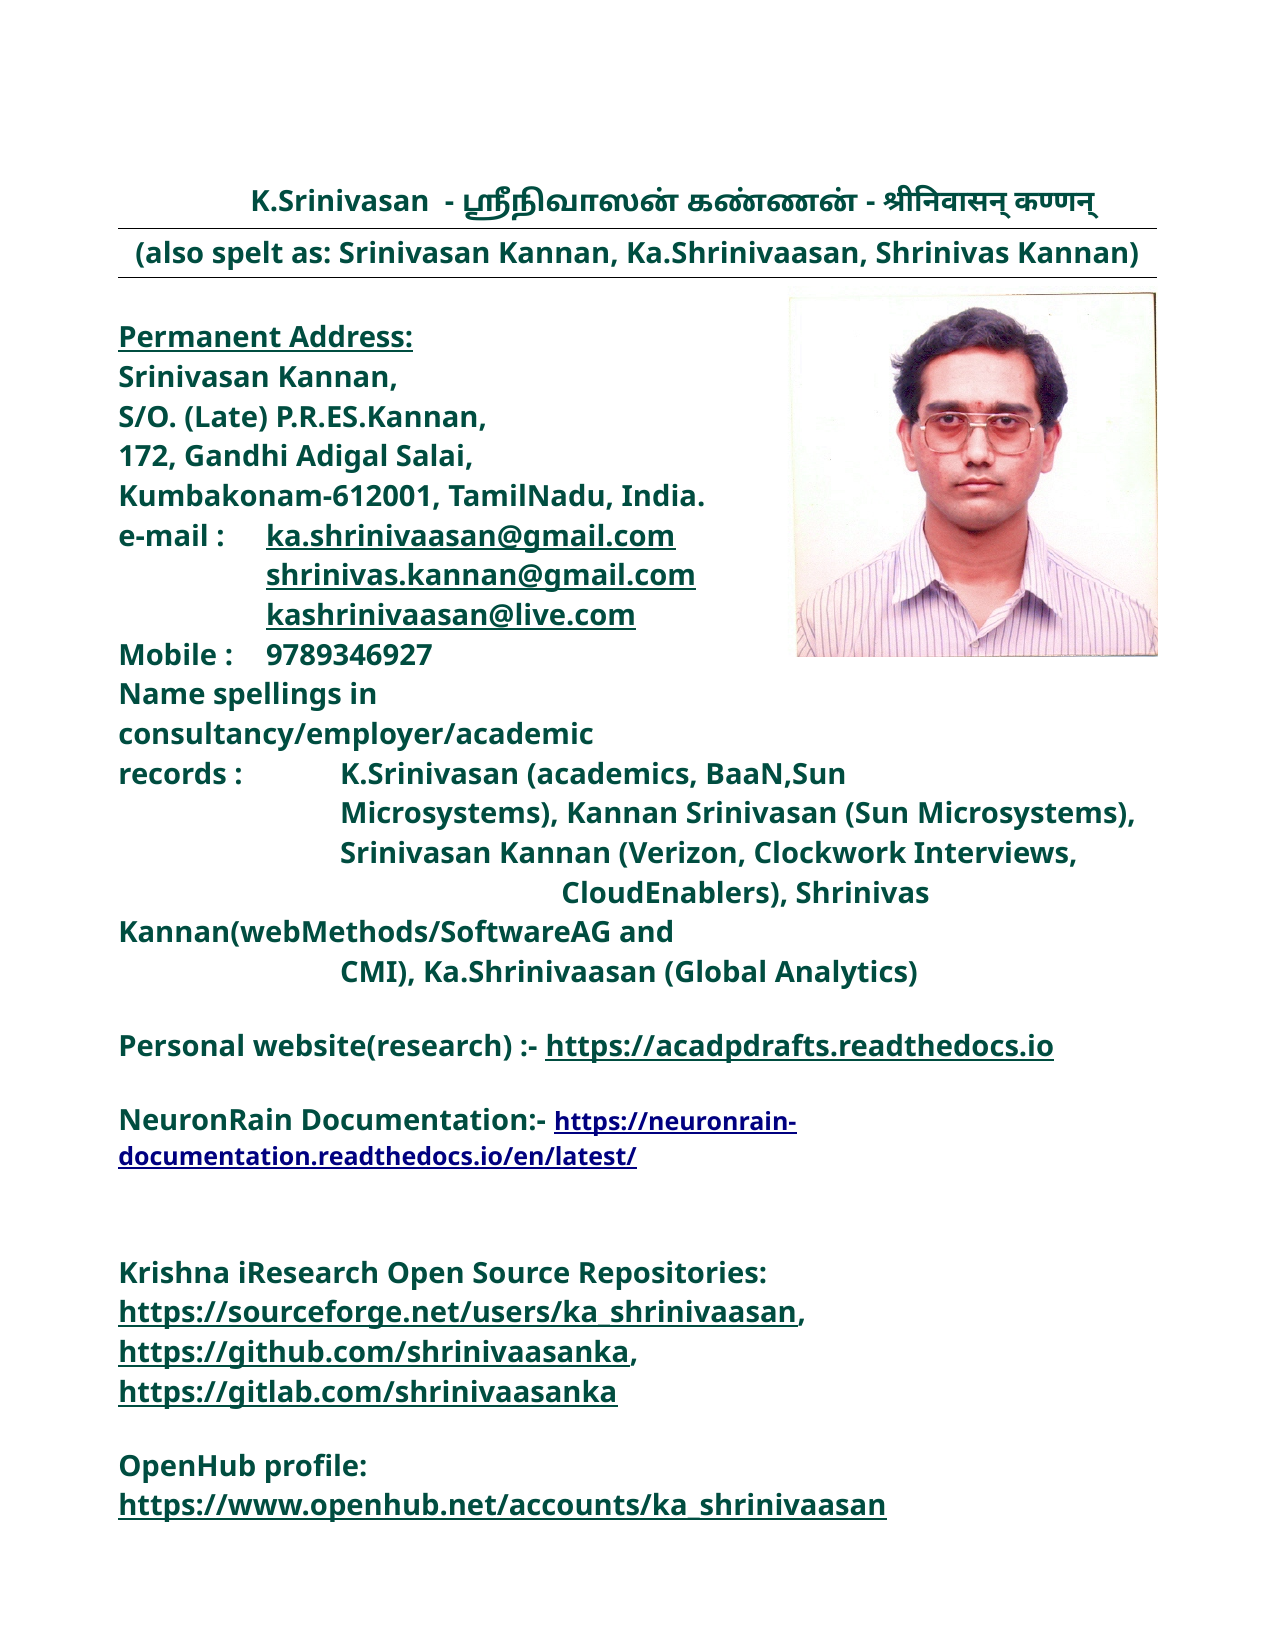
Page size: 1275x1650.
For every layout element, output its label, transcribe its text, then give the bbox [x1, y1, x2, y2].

text Personal website(research) :- https://acadpdrafts.readthedocs.io [118, 1025, 1157, 1065]
text 172, Gandhi Adigal Salai, [118, 436, 787, 475]
text e-mail : ka.shrinivaasan@gmail.com [118, 515, 787, 554]
text Kumbakonam-612001, TamilNadu, India. [118, 475, 787, 515]
text Mobile : 9789346927 [118, 634, 1157, 674]
text Microsystems), Kannan Srinivasan (Sun Microsystems), [118, 793, 1157, 832]
text consultancy/employer/academic [118, 713, 1157, 753]
text S/O. (Late) P.R.ES.Kannan, [118, 396, 787, 436]
text https://sourceforge.net/users/ka_shrinivaasan, [118, 1292, 1157, 1331]
picture [787, 286, 1158, 657]
text Srinivasan Kannan, [118, 356, 787, 396]
text records : K.Srinivasan (academics, BaaN,Sun [118, 753, 1157, 793]
text shrinivas.kannan@gmail.com [118, 554, 787, 594]
text Srinivasan Kannan (Verizon, Clockwork Interviews, CloudEnablers), Shrinivas Kannan(webMethods/SoftwareAG and [118, 832, 1157, 951]
text Permanent Address: [118, 316, 787, 356]
text Name spellings in [118, 674, 1157, 713]
text CMI), Ka.Shrinivaasan (Global Analytics) [118, 951, 1157, 991]
text https://github.com/shrinivaasanka, [118, 1331, 1157, 1371]
text kashrinivaasan@live.com [118, 594, 787, 634]
text OpenHub profile: https://www.openhub.net/accounts/ka_shrinivaasan [118, 1445, 1157, 1524]
text K.Srinivasan - ஶ்ரீநிவாஸன் கண்ணன் - श्रीनिवासन् कण्णन् [118, 176, 1157, 228]
text https://gitlab.com/shrinivaasanka [118, 1371, 1157, 1411]
text Krishna iResearch Open Source Repositories: [118, 1252, 1157, 1292]
text (also spelt as: Srinivasan Kannan, Ka.Shrinivaasan, Shrinivas Kannan) [118, 229, 1157, 277]
text NeuronRain Documentation:- https://neuronrain-documentation.readthedocs.io/en/latest/ [118, 1099, 1157, 1173]
